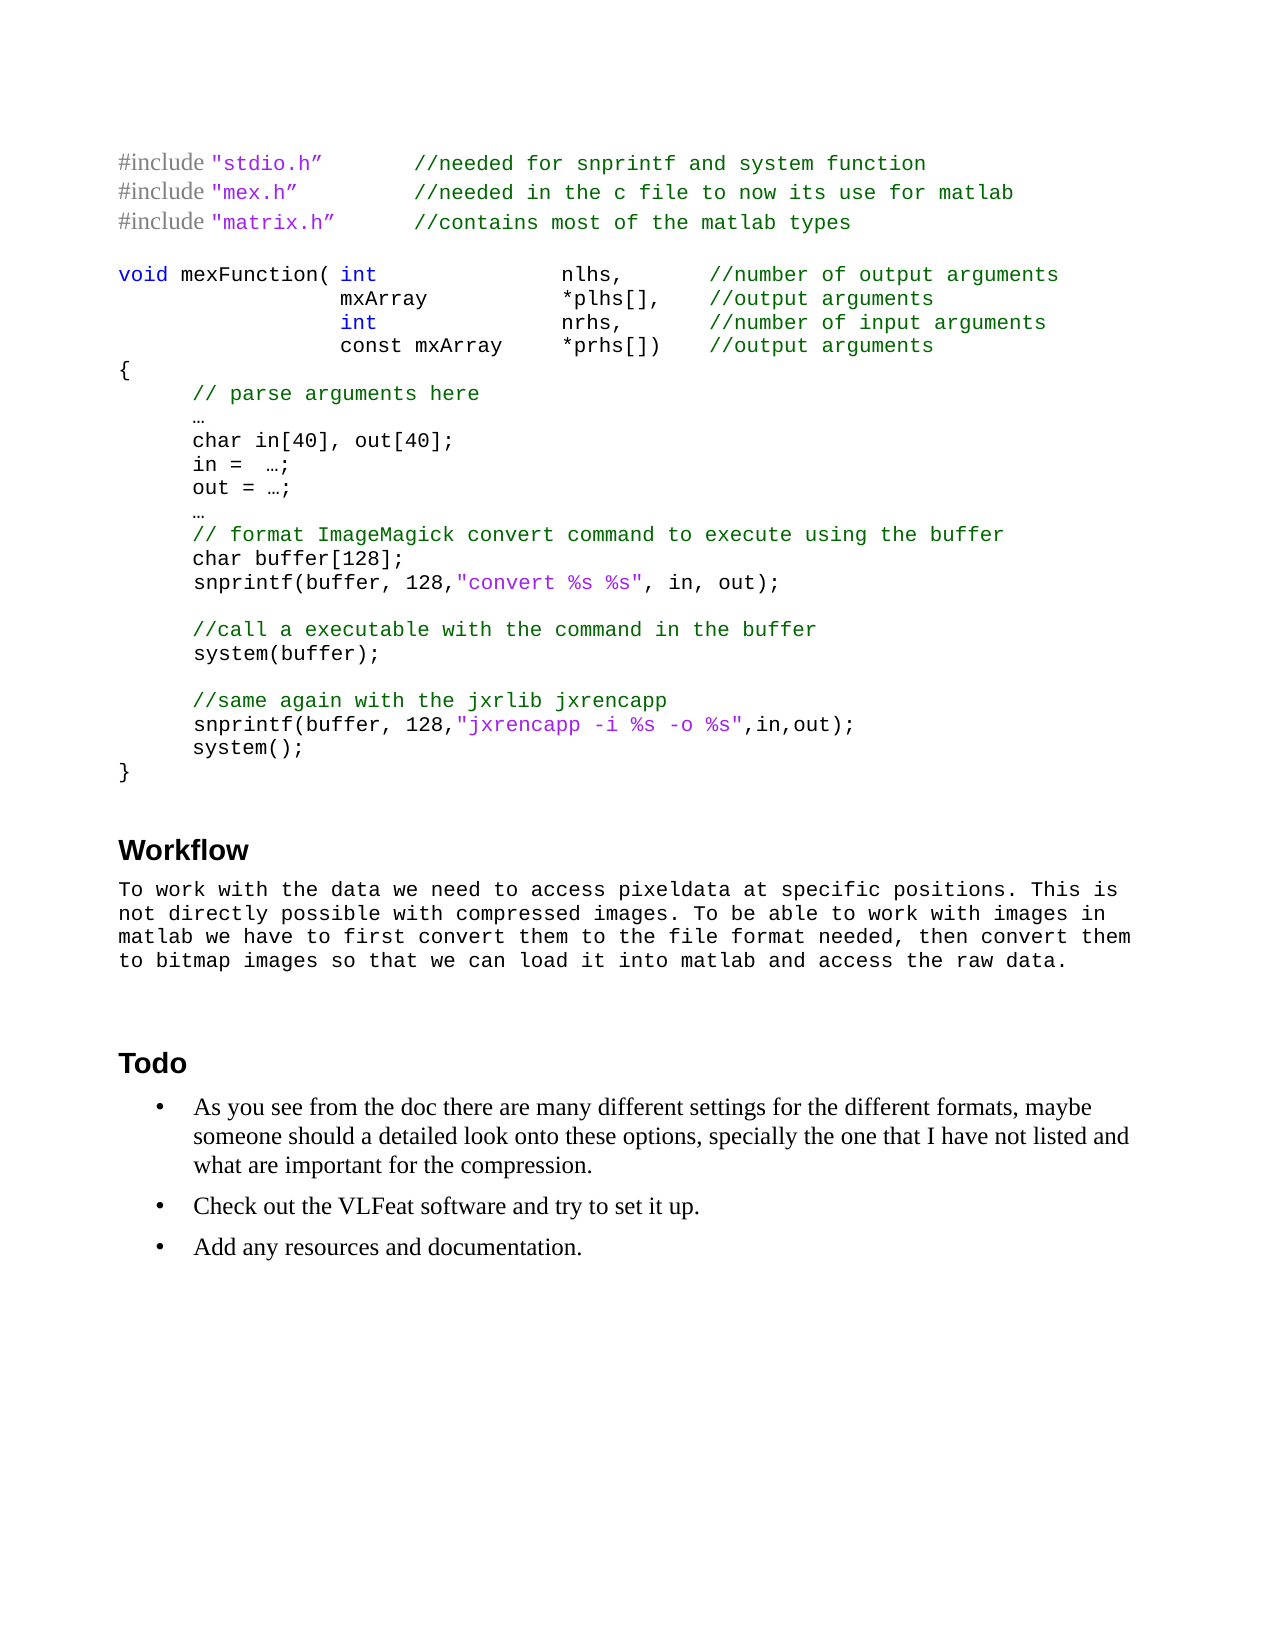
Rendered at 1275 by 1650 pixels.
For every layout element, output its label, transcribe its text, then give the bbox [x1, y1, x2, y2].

subtitle Workflow [118, 833, 1157, 867]
text snprintf(buffer, 128,"convert %s %s", in, out); [118, 572, 1157, 595]
text const mxArray *prhs[]) //output arguments [118, 335, 1157, 359]
text // parse arguments here [118, 383, 1157, 406]
text mxArray *plhs[], //output arguments [118, 288, 1157, 312]
list Add any resources and documentation. [156, 1232, 1157, 1261]
text … [118, 406, 1157, 430]
text in = …; [118, 453, 1157, 477]
text system(buffer); [118, 643, 1157, 666]
subtitle Todo [118, 1046, 1157, 1080]
text void mexFunction( int nlhs, //number of output arguments [118, 264, 1157, 288]
text To work with the data we need to access pixeldata at specific positions. This is not directly possible with compressed images. To be able to work with images in matlab we have to first convert them to the file format needed, then convert them to bitmap images so that we can load it into matlab and access the raw data. [118, 879, 1157, 974]
text system(); [118, 737, 1157, 761]
text #include "stdio.h” //needed for snprintf and system function [118, 147, 1157, 176]
text //call a executable with the command in the buffer [118, 619, 1157, 643]
list Check out the VLFeat software and try to set it up. [156, 1191, 1157, 1220]
text //same again with the jxrlib jxrencapp [118, 690, 1157, 714]
text { [118, 359, 1157, 383]
text char buffer[128]; [118, 548, 1157, 572]
text … [118, 501, 1157, 524]
text #include "matrix.h” //contains most of the matlab types [118, 206, 1157, 236]
text } [118, 761, 1157, 784]
text snprintf(buffer, 128,"jxrencapp -i %s -o %s",in,out); [118, 714, 1157, 737]
list As you see from the doc there are many different settings for the different formats, maybe someone should a detailed look onto these options, specially the one that I have not listed and what are important for the compression. [156, 1092, 1157, 1178]
text char in[40], out[40]; [118, 430, 1157, 453]
text // format ImageMagick convert command to execute using the buffer [118, 524, 1157, 548]
text out = …; [118, 477, 1157, 501]
text #include "mex.h” //needed in the c file to now its use for matlab [118, 176, 1157, 206]
text int nrhs, //number of input arguments [118, 312, 1157, 335]
